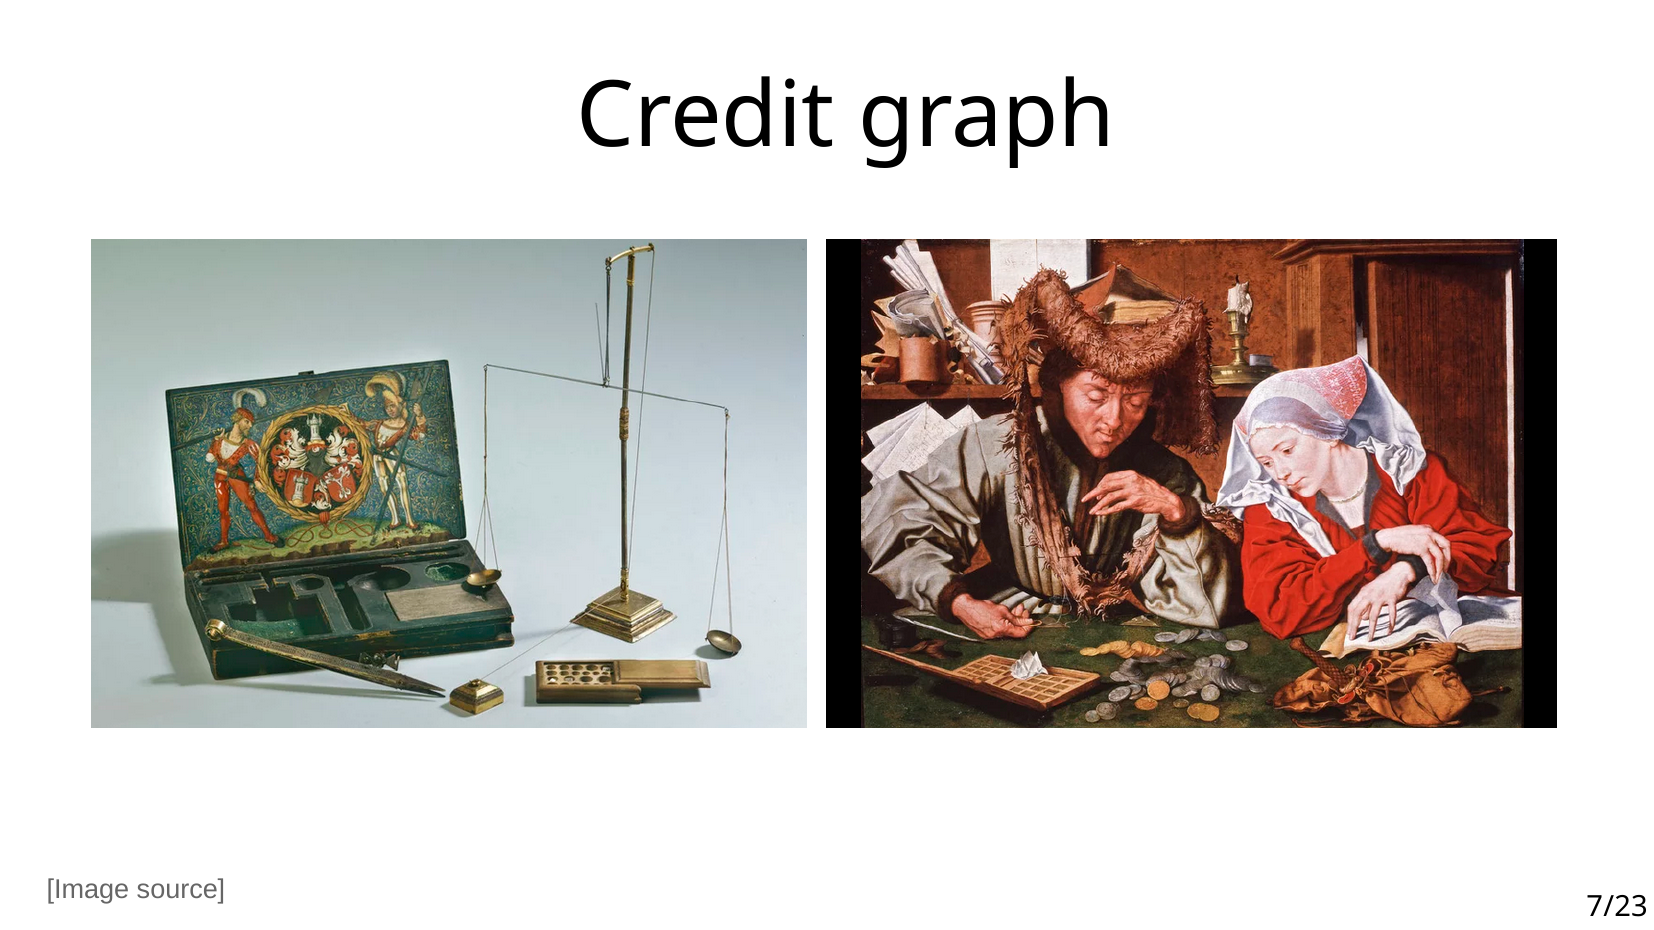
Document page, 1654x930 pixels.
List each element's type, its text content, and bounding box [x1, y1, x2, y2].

text_box [Image source] [31, 866, 271, 924]
title Credit graph [102, 33, 1591, 189]
picture [825, 239, 1557, 728]
picture [91, 239, 807, 728]
